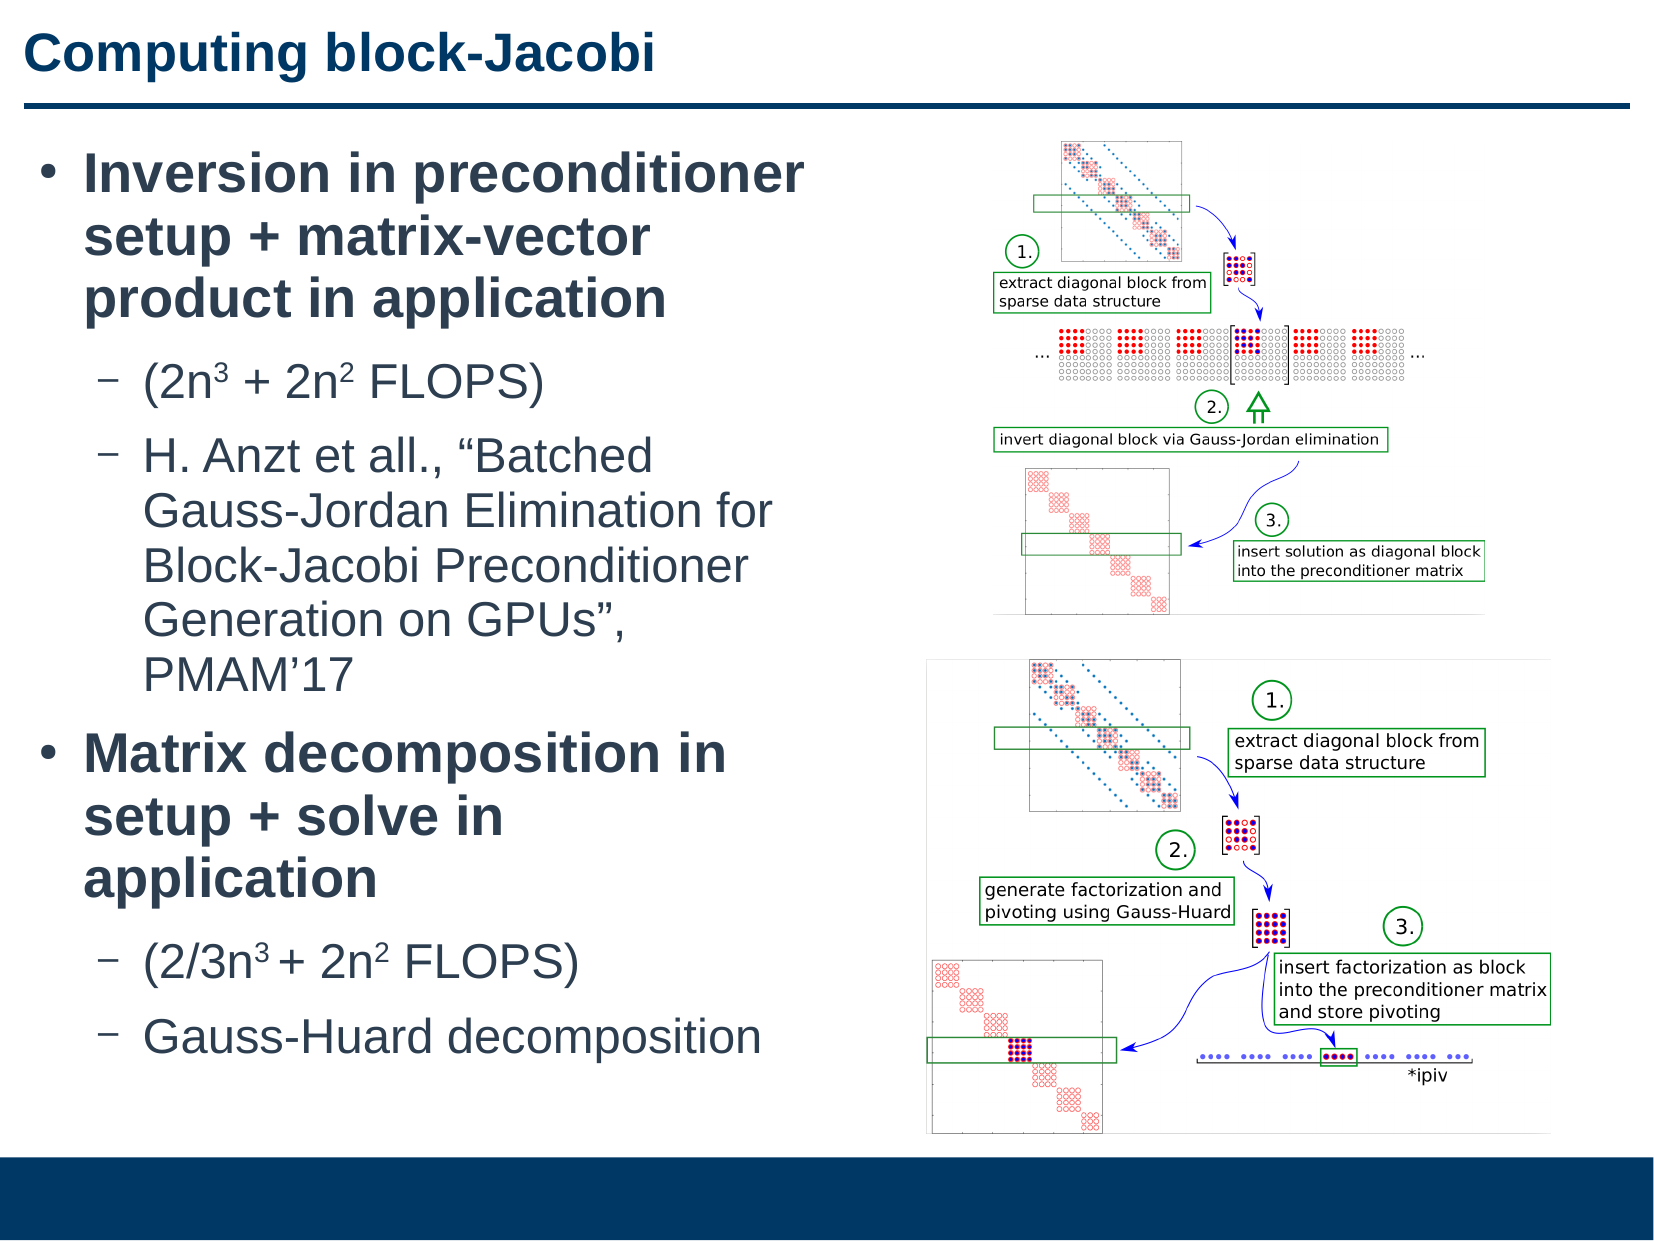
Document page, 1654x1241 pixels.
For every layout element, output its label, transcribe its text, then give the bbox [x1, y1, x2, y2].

picture [993, 141, 1485, 615]
list Inversion in preconditioner setup + matrix-vector product in application (2n3 + 2n2 FLOPS) H. Anzt et all., “Batched Gauss-Jordan Elimination for Block-Jacobi Preconditioner Generation on GPUs”, PMAM’17 Matrix decomposition in setup + solve in application (2/3n3 + 2n2 FLOPS) Gauss-Huard decomposition [23, 141, 808, 1134]
picture [926, 659, 1551, 1134]
title Computing block-Jacobi [23, 0, 1630, 107]
